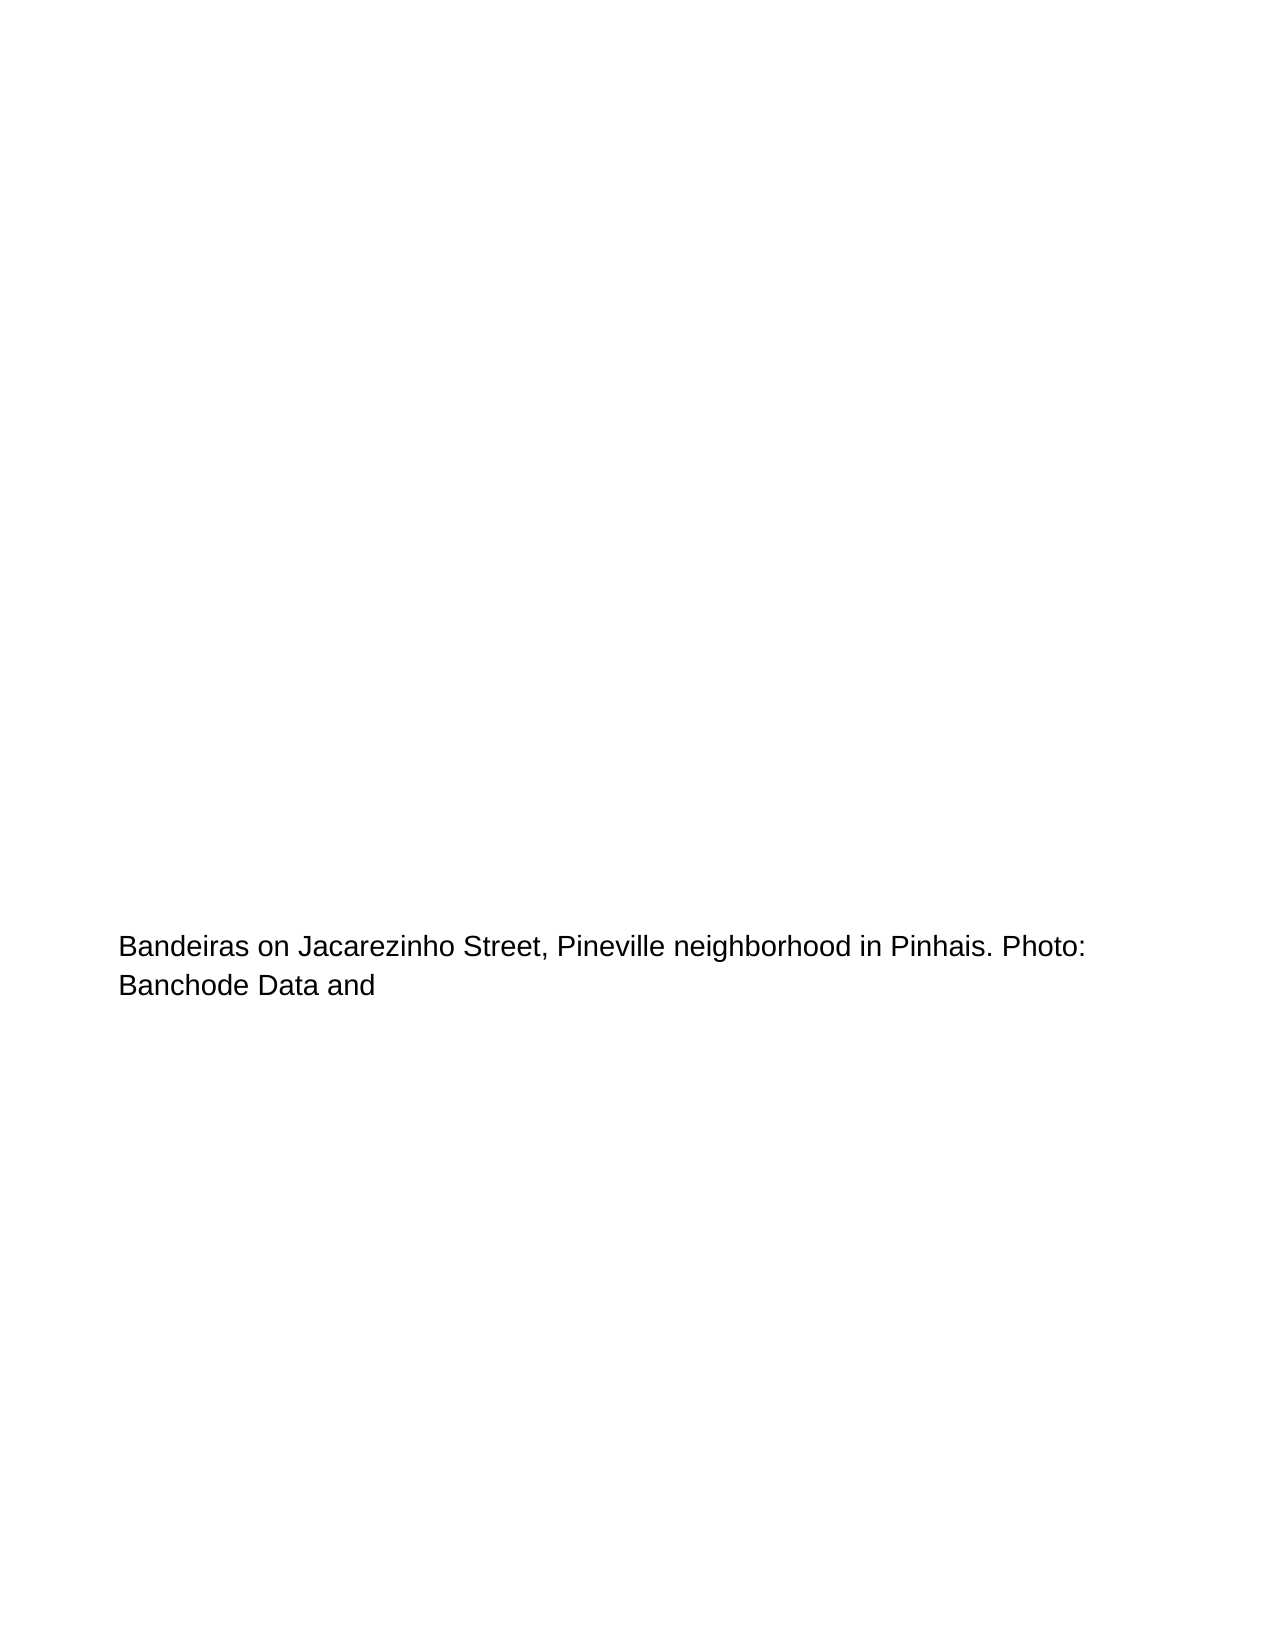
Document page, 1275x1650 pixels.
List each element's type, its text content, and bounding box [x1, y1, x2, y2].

text Bandeiras on Jacarezinho Street, Pineville neighborhood in Pinhais. Photo: Banchode Data and [118, 118, 1157, 1001]
